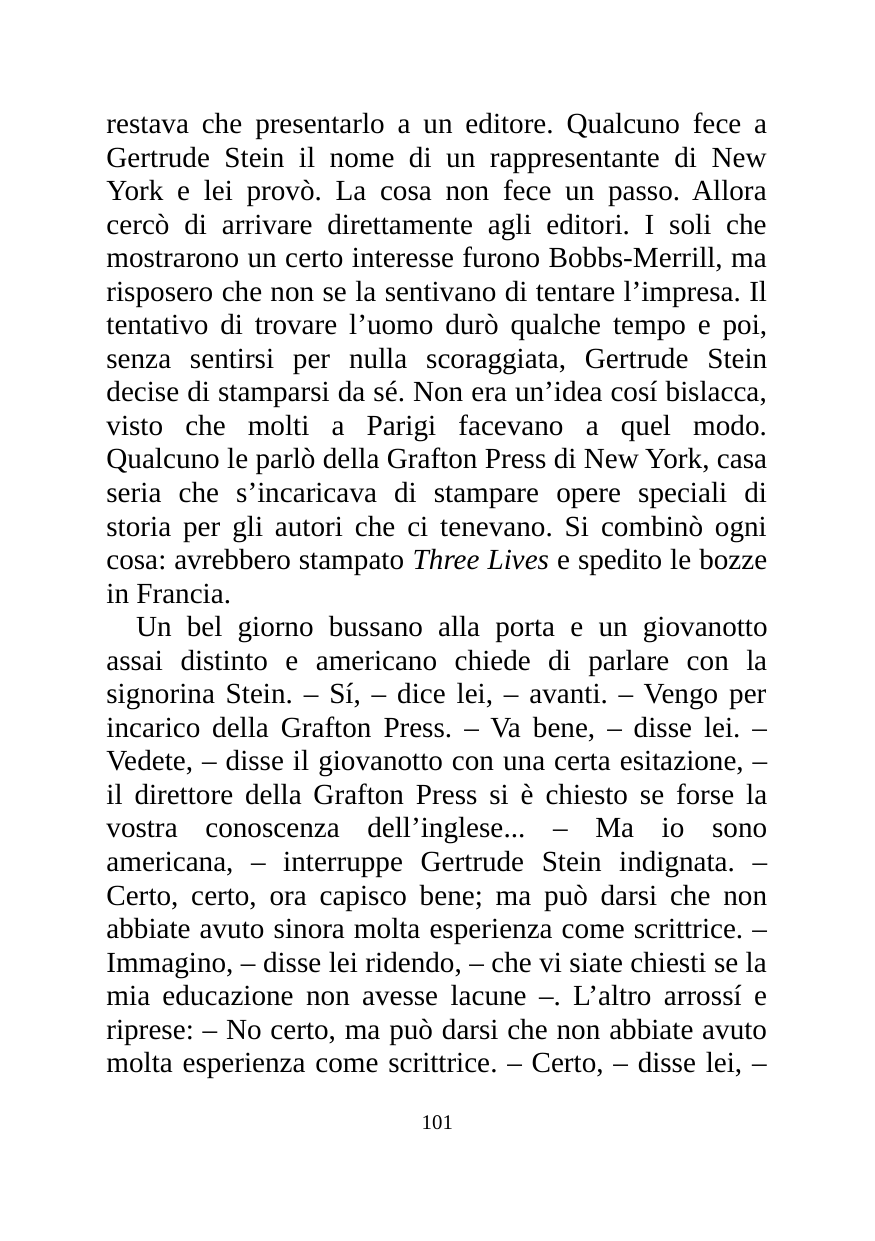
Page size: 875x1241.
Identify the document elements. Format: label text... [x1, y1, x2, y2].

text Un bel giorno bussano alla porta e un giovanotto assai distinto e americano chiede di parlare con la signorina Stein. – Sí, – dice lei, – avanti. – Vengo per incarico della Grafton Press. – Va bene, – disse lei. – Vedete, – disse il giovanotto con una certa esitazione, – il direttore della Grafton Press si è chiesto se forse la vostra conoscenza dell’inglese... – Ma io sono americana, – interruppe Gertrude Stein indignata. – Certo, certo, ora capisco bene; ma può darsi che non abbiate avuto sinora molta esperienza come scrittrice. – Immagino, – disse lei ridendo, – che vi siate chiesti se la mia educazione non avesse lacune –. L’altro arrossí e riprese: – No certo, ma può darsi che non abbiate avuto molta esperienza come scrittrice. – Certo, – disse lei, – [106, 609, 768, 1079]
text restava che presentarlo a un editore. Qualcuno fece a Gertrude Stein il nome di un rappresentante di New York e lei provò. La cosa non fece un passo. Allora cercò di arrivare direttamente agli editori. I soli che mostrarono un certo interesse furono Bobbs-Merrill, ma risposero che non se la sentivano di tentare l’impresa. Il tentativo di trovare l’uomo durò qualche tempo e poi, senza sentirsi per nulla scoraggiata, Gertrude Stein decise di stamparsi da sé. Non era un’idea cosí bislacca, visto che molti a Parigi facevano a quel modo. Qualcuno le parlò della Grafton Press di New York, casa seria che s’incaricava di stampare opere speciali di storia per gli autori che ci tenevano. Si combinò ogni cosa: avrebbero stampato Three Lives e spedito le bozze in Francia. [106, 106, 768, 609]
